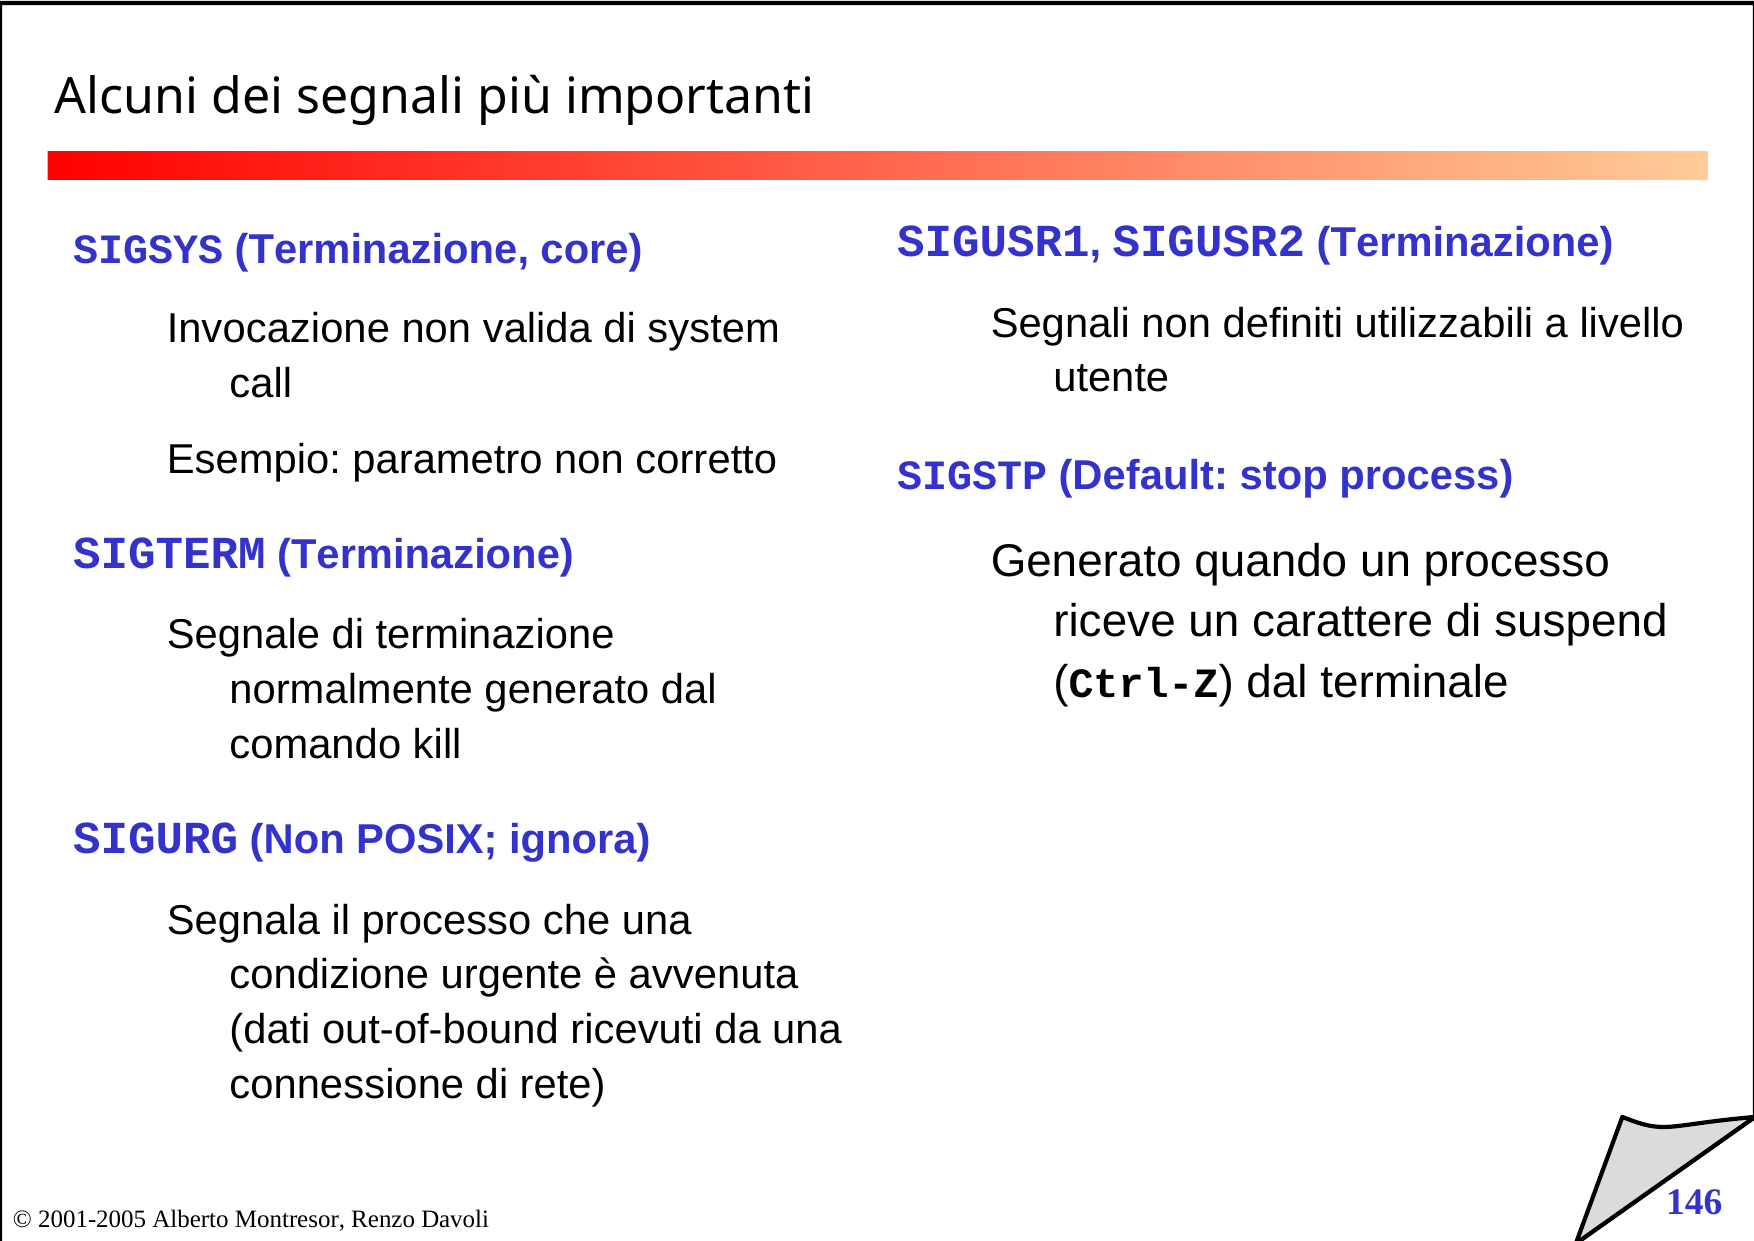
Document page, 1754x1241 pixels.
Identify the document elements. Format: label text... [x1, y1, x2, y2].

list SIGSYS (Terminazione, core) Invocazione non valida di system call Esempio: parametro non corretto SIGTERM (Terminazione) Segnale di terminazione normalmente generato dal comando kill SIGURG (Non POSIX; ignora) Segnala il processo che una condizione urgente è avvenuta (dati out-of-bound ricevuti da una connessione di rete) [58, 206, 858, 1151]
list SIGUSR1, SIGUSR2 (Terminazione) Segnali non definiti utilizzabili a livello utente SIGSTP (Default: stop process) Generato quando un processo riceve un carattere di suspend (Ctrl-Z) dal terminale [897, 206, 1696, 799]
title Alcuni dei segnali più importanti [40, 8, 1714, 185]
